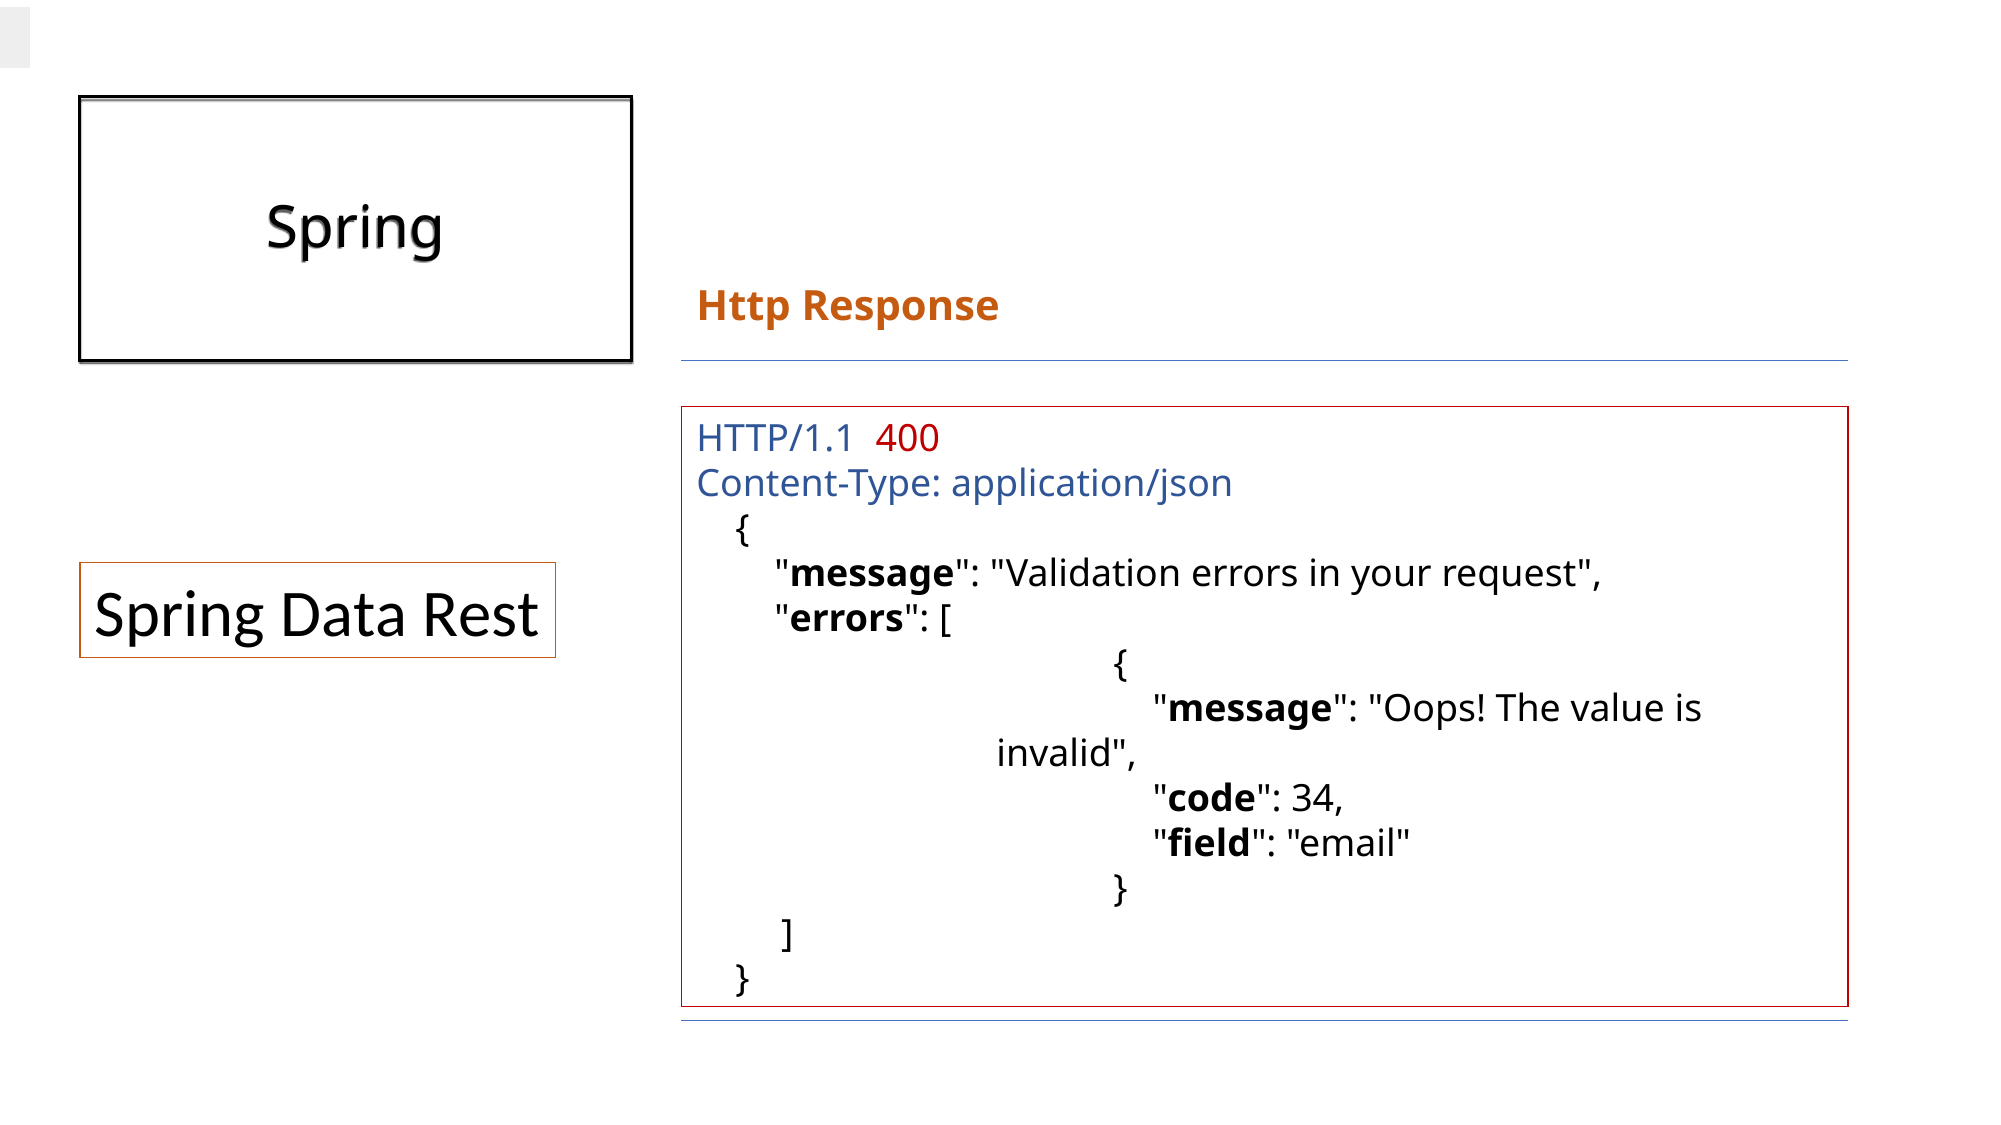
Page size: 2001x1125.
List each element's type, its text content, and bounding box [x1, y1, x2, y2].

text_box Http Response [681, 271, 1682, 337]
text_box [0, 7, 30, 68]
title Spring [79, 96, 632, 361]
text_box HTTP/1.1 400 Content-Type: application/json { "message": "Validation errors in your request", "errors": [ { "message": "Oops! The value is invalid", "code": 34, "field": "email" } ] } [681, 406, 1849, 968]
text_box Spring Data Rest [80, 562, 556, 658]
